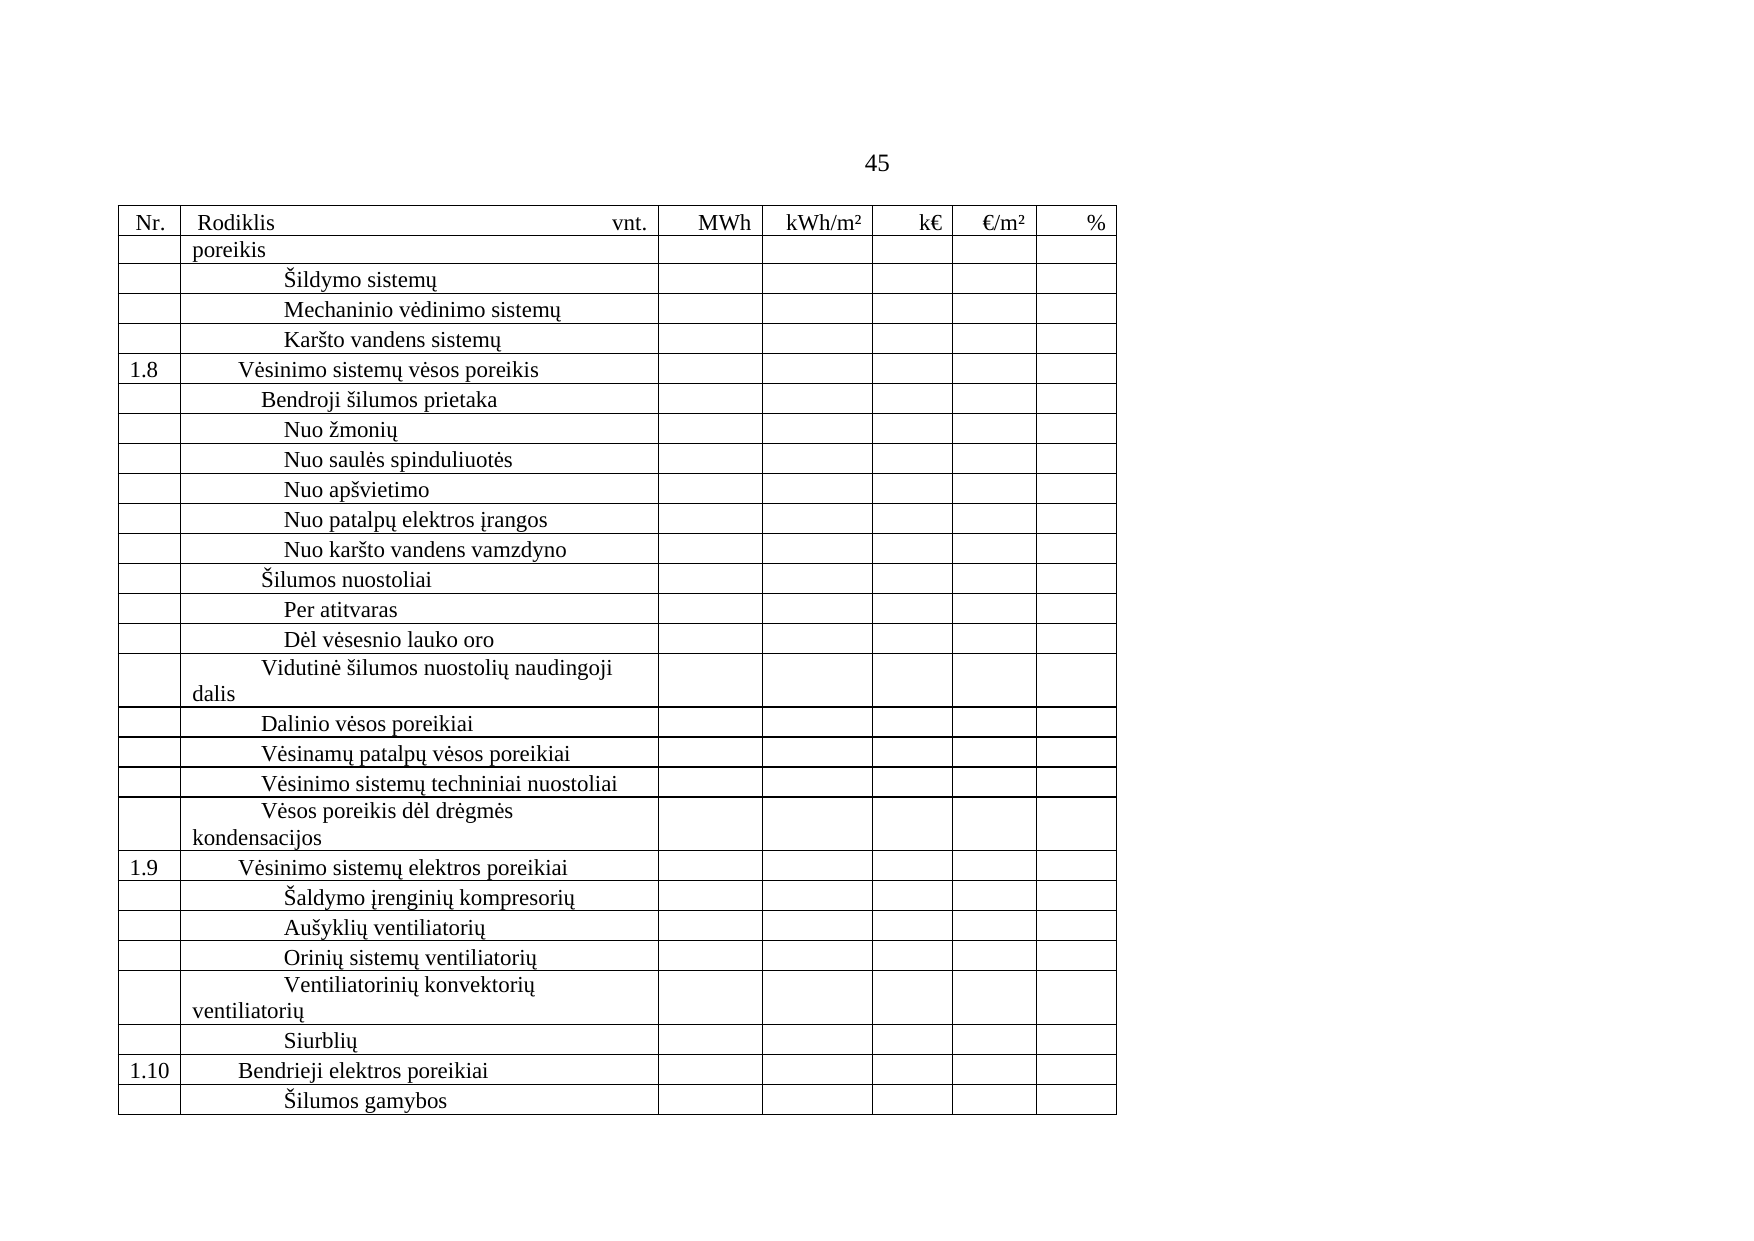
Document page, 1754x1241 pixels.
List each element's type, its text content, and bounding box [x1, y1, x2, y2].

table_cell [873, 594, 952, 623]
table_cell [873, 768, 952, 796]
table_cell [659, 851, 762, 880]
table_cell [953, 624, 1036, 653]
table_cell [659, 534, 762, 563]
table_cell Nuo karšto vandens vamzdyno [181, 534, 658, 563]
table_cell [119, 236, 180, 263]
table_cell [1037, 1085, 1116, 1114]
table_header Rodiklis vnt. [181, 206, 658, 235]
table_cell [1037, 851, 1116, 880]
table_cell [659, 264, 762, 293]
table_cell [953, 851, 1036, 880]
table_cell [1037, 324, 1116, 353]
table_cell [953, 1025, 1036, 1054]
table_cell Vėsinimo sistemų vėsos poreikis [181, 354, 658, 383]
table_cell [119, 911, 180, 940]
table_cell [659, 594, 762, 623]
table_cell 1.10 [119, 1055, 180, 1084]
table_cell [659, 236, 762, 263]
table_cell [1037, 474, 1116, 503]
table_cell [659, 444, 762, 473]
table_cell Mechaninio vėdinimo sistemų [181, 294, 658, 323]
table_cell [119, 971, 180, 1024]
table_cell [873, 881, 952, 910]
table_cell [953, 474, 1036, 503]
table_cell [953, 971, 1036, 1024]
table_cell [763, 594, 872, 623]
table_cell [119, 881, 180, 910]
table_cell [1037, 1025, 1116, 1054]
table_cell [763, 1025, 872, 1054]
table_cell [659, 294, 762, 323]
table_cell [953, 594, 1036, 623]
table_cell [953, 881, 1036, 910]
table_cell [953, 941, 1036, 970]
table_cell [119, 414, 180, 443]
table_cell [763, 798, 872, 850]
table_cell [119, 474, 180, 503]
table_cell [119, 1025, 180, 1054]
table_header MWh [659, 206, 762, 235]
table_cell Šilumos nuostoliai [181, 564, 658, 593]
table_cell [873, 911, 952, 940]
table_cell [763, 324, 872, 353]
table_cell [873, 971, 952, 1024]
table_cell [953, 798, 1036, 850]
table_cell 1.8 [119, 354, 180, 383]
table_cell [873, 1025, 952, 1054]
table_cell [873, 1055, 952, 1084]
table_cell [659, 654, 762, 706]
table_cell [873, 534, 952, 563]
table_cell [119, 738, 180, 766]
table_cell [763, 881, 872, 910]
table_cell [1037, 911, 1116, 940]
table_cell [873, 504, 952, 533]
table_cell 1.9 [119, 851, 180, 880]
table_cell Orinių sistemų ventiliatorių [181, 941, 658, 970]
table_cell Vėsinimo sistemų elektros poreikiai [181, 851, 658, 880]
table_cell [659, 384, 762, 413]
table_cell Karšto vandens sistemų [181, 324, 658, 353]
table_cell [763, 1055, 872, 1084]
table_cell [1037, 971, 1116, 1024]
table_cell Nuo saulės spinduliuotės [181, 444, 658, 473]
table_cell [763, 654, 872, 706]
table_cell [873, 384, 952, 413]
table_cell [763, 738, 872, 766]
table_cell [953, 384, 1036, 413]
table_cell [659, 738, 762, 766]
table_cell [763, 294, 872, 323]
table_cell [119, 444, 180, 473]
table_cell [119, 504, 180, 533]
table_cell [659, 354, 762, 383]
table_cell [953, 564, 1036, 593]
table_cell Vidutinė šilumos nuostolių naudingoji dalis [181, 654, 658, 706]
table_cell [119, 294, 180, 323]
table_cell [659, 1025, 762, 1054]
table_cell [953, 354, 1036, 383]
table_cell [1037, 236, 1116, 263]
table_cell [1037, 564, 1116, 593]
table_cell [873, 1085, 952, 1114]
table_cell [1037, 504, 1116, 533]
table_cell [659, 474, 762, 503]
table_cell [1037, 354, 1116, 383]
table_cell [873, 294, 952, 323]
table_cell [953, 294, 1036, 323]
table_cell [119, 564, 180, 593]
table_cell [1037, 294, 1116, 323]
table_cell [763, 851, 872, 880]
table_cell [873, 851, 952, 880]
table_cell Nuo žmonių [181, 414, 658, 443]
table_cell Bendrieji elektros poreikiai [181, 1055, 658, 1084]
table_cell [873, 414, 952, 443]
table_cell [873, 564, 952, 593]
table_cell Šilumos gamybos [181, 1085, 658, 1114]
table_cell [1037, 768, 1116, 796]
table_cell [119, 594, 180, 623]
table_cell [659, 708, 762, 736]
table_cell [953, 1055, 1036, 1084]
table_cell [119, 324, 180, 353]
table_cell [119, 1085, 180, 1114]
table_header Nr. [119, 206, 180, 235]
table_cell [1037, 941, 1116, 970]
table_header k€ [873, 206, 952, 235]
table_cell [659, 1085, 762, 1114]
table_cell Aušyklių ventiliatorių [181, 911, 658, 940]
table_cell [1037, 534, 1116, 563]
table_cell [119, 654, 180, 706]
table_cell [1037, 624, 1116, 653]
table_cell [763, 504, 872, 533]
table_cell [1037, 708, 1116, 736]
table_cell [659, 504, 762, 533]
table_cell [659, 911, 762, 940]
table_cell [953, 911, 1036, 940]
table_cell Siurblių [181, 1025, 658, 1054]
table_cell Šaldymo įrenginių kompresorių [181, 881, 658, 910]
table_cell [953, 264, 1036, 293]
table_cell [119, 624, 180, 653]
table_cell [873, 738, 952, 766]
table_cell [873, 798, 952, 850]
table_cell [1037, 384, 1116, 413]
table_cell [873, 624, 952, 653]
table_cell [873, 941, 952, 970]
table_cell [763, 708, 872, 736]
table_cell [763, 264, 872, 293]
table_cell [1037, 881, 1116, 910]
table_cell [659, 971, 762, 1024]
table_cell [659, 798, 762, 850]
table_cell [873, 264, 952, 293]
table_cell [763, 911, 872, 940]
table_cell [1037, 594, 1116, 623]
table_cell Ventiliatorinių konvektorių ventiliatorių [181, 971, 658, 1024]
table_cell [659, 881, 762, 910]
table_cell [1037, 444, 1116, 473]
table_cell [1037, 414, 1116, 443]
table_cell [953, 324, 1036, 353]
table_cell [763, 534, 872, 563]
table_cell [119, 708, 180, 736]
table_cell Vėsinamų patalpų vėsos poreikiai [181, 738, 658, 766]
table_cell Vėsinimo sistemų techniniai nuostoliai [181, 768, 658, 796]
table_cell Nuo apšvietimo [181, 474, 658, 503]
table_cell [873, 444, 952, 473]
table_cell [1037, 264, 1116, 293]
table_cell [763, 941, 872, 970]
table_cell Nuo patalpų elektros įrangos [181, 504, 658, 533]
table_cell [763, 1085, 872, 1114]
table_cell [1037, 654, 1116, 706]
table_cell Dėl vėsesnio lauko oro [181, 624, 658, 653]
table_cell Per atitvaras [181, 594, 658, 623]
table_cell [1037, 738, 1116, 766]
table_cell [763, 768, 872, 796]
table_cell Vėsos poreikis dėl drėgmės kondensacijos [181, 798, 658, 850]
table_cell [659, 324, 762, 353]
table_cell [119, 264, 180, 293]
table_cell [763, 564, 872, 593]
table_cell [763, 414, 872, 443]
table_cell [119, 941, 180, 970]
table_header kWh/m² [763, 206, 872, 235]
table_cell [659, 414, 762, 443]
table_cell [763, 971, 872, 1024]
table_cell poreikis [181, 236, 658, 263]
table_cell Šildymo sistemų [181, 264, 658, 293]
table_cell [873, 654, 952, 706]
table_cell [873, 708, 952, 736]
table_cell [763, 444, 872, 473]
table_cell [659, 768, 762, 796]
table_cell [953, 708, 1036, 736]
table_cell [659, 1055, 762, 1084]
table_cell [659, 624, 762, 653]
table_cell [119, 384, 180, 413]
table_header % [1037, 206, 1116, 235]
table_cell [953, 236, 1036, 263]
table_cell [953, 534, 1036, 563]
table_cell [763, 354, 872, 383]
table_cell [953, 738, 1036, 766]
table_cell [763, 474, 872, 503]
table_cell [953, 654, 1036, 706]
table_cell [763, 384, 872, 413]
table_cell [953, 768, 1036, 796]
table_cell Bendroji šilumos prietaka [181, 384, 658, 413]
table_cell [659, 564, 762, 593]
table_cell [119, 534, 180, 563]
table_cell [873, 236, 952, 263]
table_cell [953, 444, 1036, 473]
table_cell [119, 798, 180, 850]
table_cell [953, 414, 1036, 443]
table_cell [873, 324, 952, 353]
table_cell [659, 941, 762, 970]
table_cell [1037, 1055, 1116, 1084]
table_cell [953, 1085, 1036, 1114]
table_cell [953, 504, 1036, 533]
table_cell [1037, 798, 1116, 850]
table_cell [873, 354, 952, 383]
table_cell [763, 624, 872, 653]
table_cell Dalinio vėsos poreikiai [181, 708, 658, 736]
table_cell [119, 768, 180, 796]
table_cell [873, 474, 952, 503]
table_header €/m² [953, 206, 1036, 235]
table_cell [763, 236, 872, 263]
